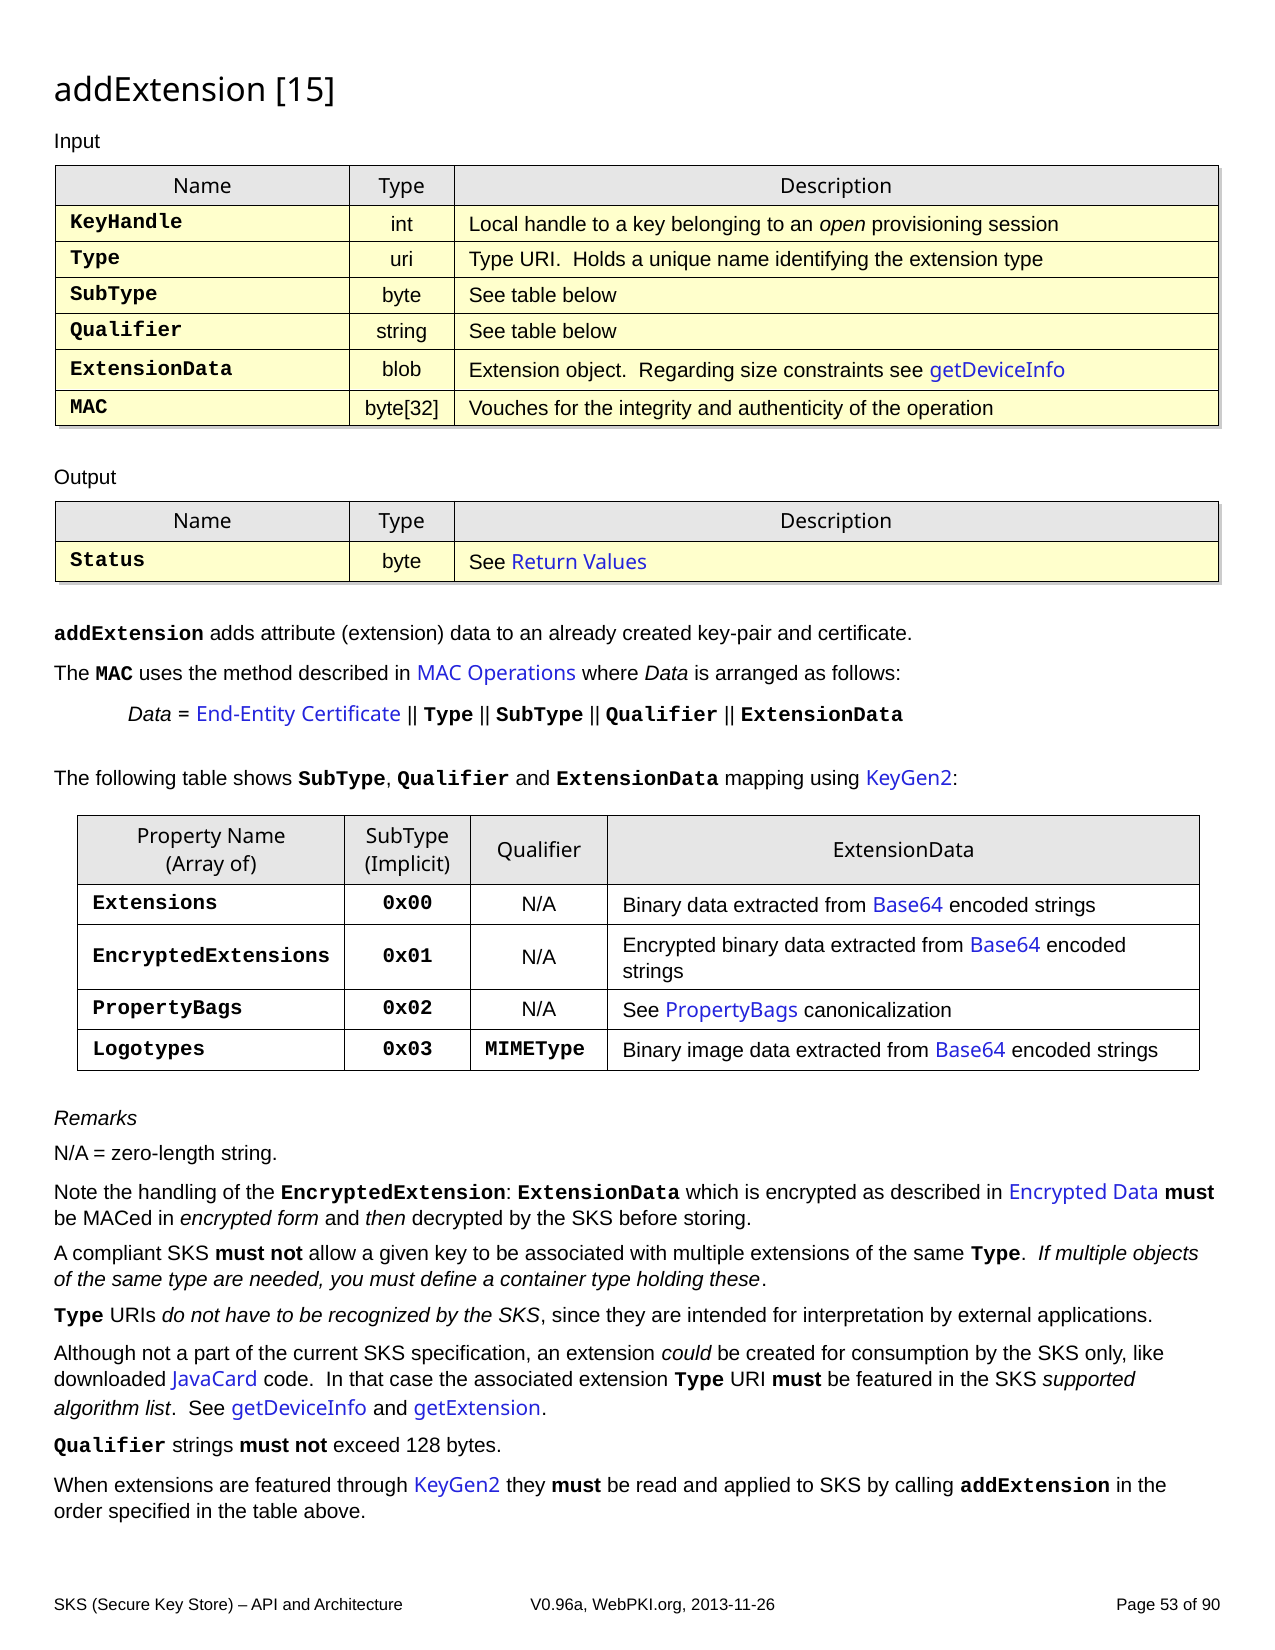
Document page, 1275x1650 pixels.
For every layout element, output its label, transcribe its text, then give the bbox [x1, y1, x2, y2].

table_cell 0x00 [345, 885, 470, 924]
table_header Qualifier [471, 816, 607, 884]
table_cell See table below [455, 278, 1218, 313]
table_cell See table below [455, 314, 1218, 349]
table_cell MAC [56, 391, 349, 425]
text N/A = zero-length string. [54, 1141, 1221, 1165]
table_cell See PropertyBags canonicalization [608, 990, 1199, 1029]
table_cell 0x03 [345, 1030, 470, 1069]
table_cell byte⁮[32] [350, 391, 454, 425]
text Data = End-Entity Certificate || Type || SubType || Qualifier || ExtensionData [54, 699, 1221, 727]
table_cell SubType [56, 278, 349, 313]
table_cell Type URI. Holds a unique name identifying the extension type [455, 242, 1218, 277]
table_header Description [455, 502, 1218, 541]
table_cell See Return Values [455, 542, 1218, 581]
text Although not a part of the current SKS specification, an extension could be created for consumption by the SKS only, like downloaded JavaCard code. In that case the associated extension Type URI must be featured in the SKS supported algorithm list. See getDeviceInfo and getExtension. [54, 1340, 1221, 1421]
table_cell Local handle to a key belonging to an open provisioning session [455, 206, 1218, 241]
text A compliant SKS must not allow a given key to be associated with multiple extensions of the same Type. If multiple objects of the same type are needed, you must define a container type holding these. [54, 1241, 1221, 1291]
text addExtension adds attribute (extension) data to an already created key-pair and certificate. [54, 621, 1221, 647]
table_cell 0x01 [345, 925, 470, 989]
table_header Property Name (Array of) [78, 816, 344, 884]
table_cell Binary data extracted from Base64 encoded strings [608, 885, 1199, 924]
table_header Name [56, 502, 349, 541]
text Note the handling of the EncryptedExtension: ExtensionData which is encrypted as described in Encrypted Data must be MACed in encrypted form and then decrypted by the SKS before storing. [54, 1177, 1221, 1229]
table_header Description [455, 166, 1218, 205]
table_cell EncryptedExtensions [78, 925, 344, 989]
table_cell N/A [471, 885, 607, 924]
table_cell 0x02 [345, 990, 470, 1029]
table_header ExtensionData [608, 816, 1199, 884]
table_cell Qualifier [56, 314, 349, 349]
text When extensions are featured through KeyGen2 they must be read and applied to SKS by calling addExtension in the order specified in the table above. [54, 1471, 1221, 1523]
table_header Name [56, 166, 349, 205]
table_cell int [350, 206, 454, 241]
table_cell Extension object. Regarding size constraints see getDeviceInfo [455, 350, 1218, 389]
table_cell MIMEType [471, 1030, 607, 1069]
table_cell string [350, 314, 454, 349]
table_cell PropertyBags [78, 990, 344, 1029]
table_cell byte [350, 542, 454, 581]
table_cell Logotypes [78, 1030, 344, 1069]
text The following table shows SubType, Qualifier and ExtensionData mapping using KeyGen2: [54, 739, 1221, 815]
table_cell Binary image data extracted from Base64 encoded strings [608, 1030, 1199, 1069]
table_cell Type [56, 242, 349, 277]
table_cell ExtensionData [56, 350, 349, 389]
table_header Type [350, 166, 454, 205]
text Remarks [54, 1105, 1221, 1129]
text Output [54, 465, 1221, 489]
table_cell byte [350, 278, 454, 313]
table_cell uri [350, 242, 454, 277]
table_cell Encrypted binary data extracted from Base64 encoded strings [608, 925, 1199, 989]
text The MAC uses the method described in MAC Operations where Data is arranged as follows: [54, 658, 1221, 687]
table_cell blob [350, 350, 454, 389]
subtitle addExtension [15] [54, 66, 1221, 111]
table_cell Vouches for the integrity and authenticity of the operation [455, 391, 1218, 425]
text Input [54, 129, 1221, 153]
table_cell KeyHandle [56, 206, 349, 241]
table_header Type [350, 502, 454, 541]
table_cell Extensions [78, 885, 344, 924]
table_cell Status [56, 542, 349, 581]
table_cell N/A [471, 990, 607, 1029]
table_header SubType (Implicit) [345, 816, 470, 884]
text Type URIs do not have to be recognized by the SKS, since they are intended for interpretation by external applications. [54, 1303, 1221, 1328]
text Qualifier strings must not exceed 128 bytes. [54, 1433, 1221, 1459]
table_cell N/A [471, 925, 607, 989]
